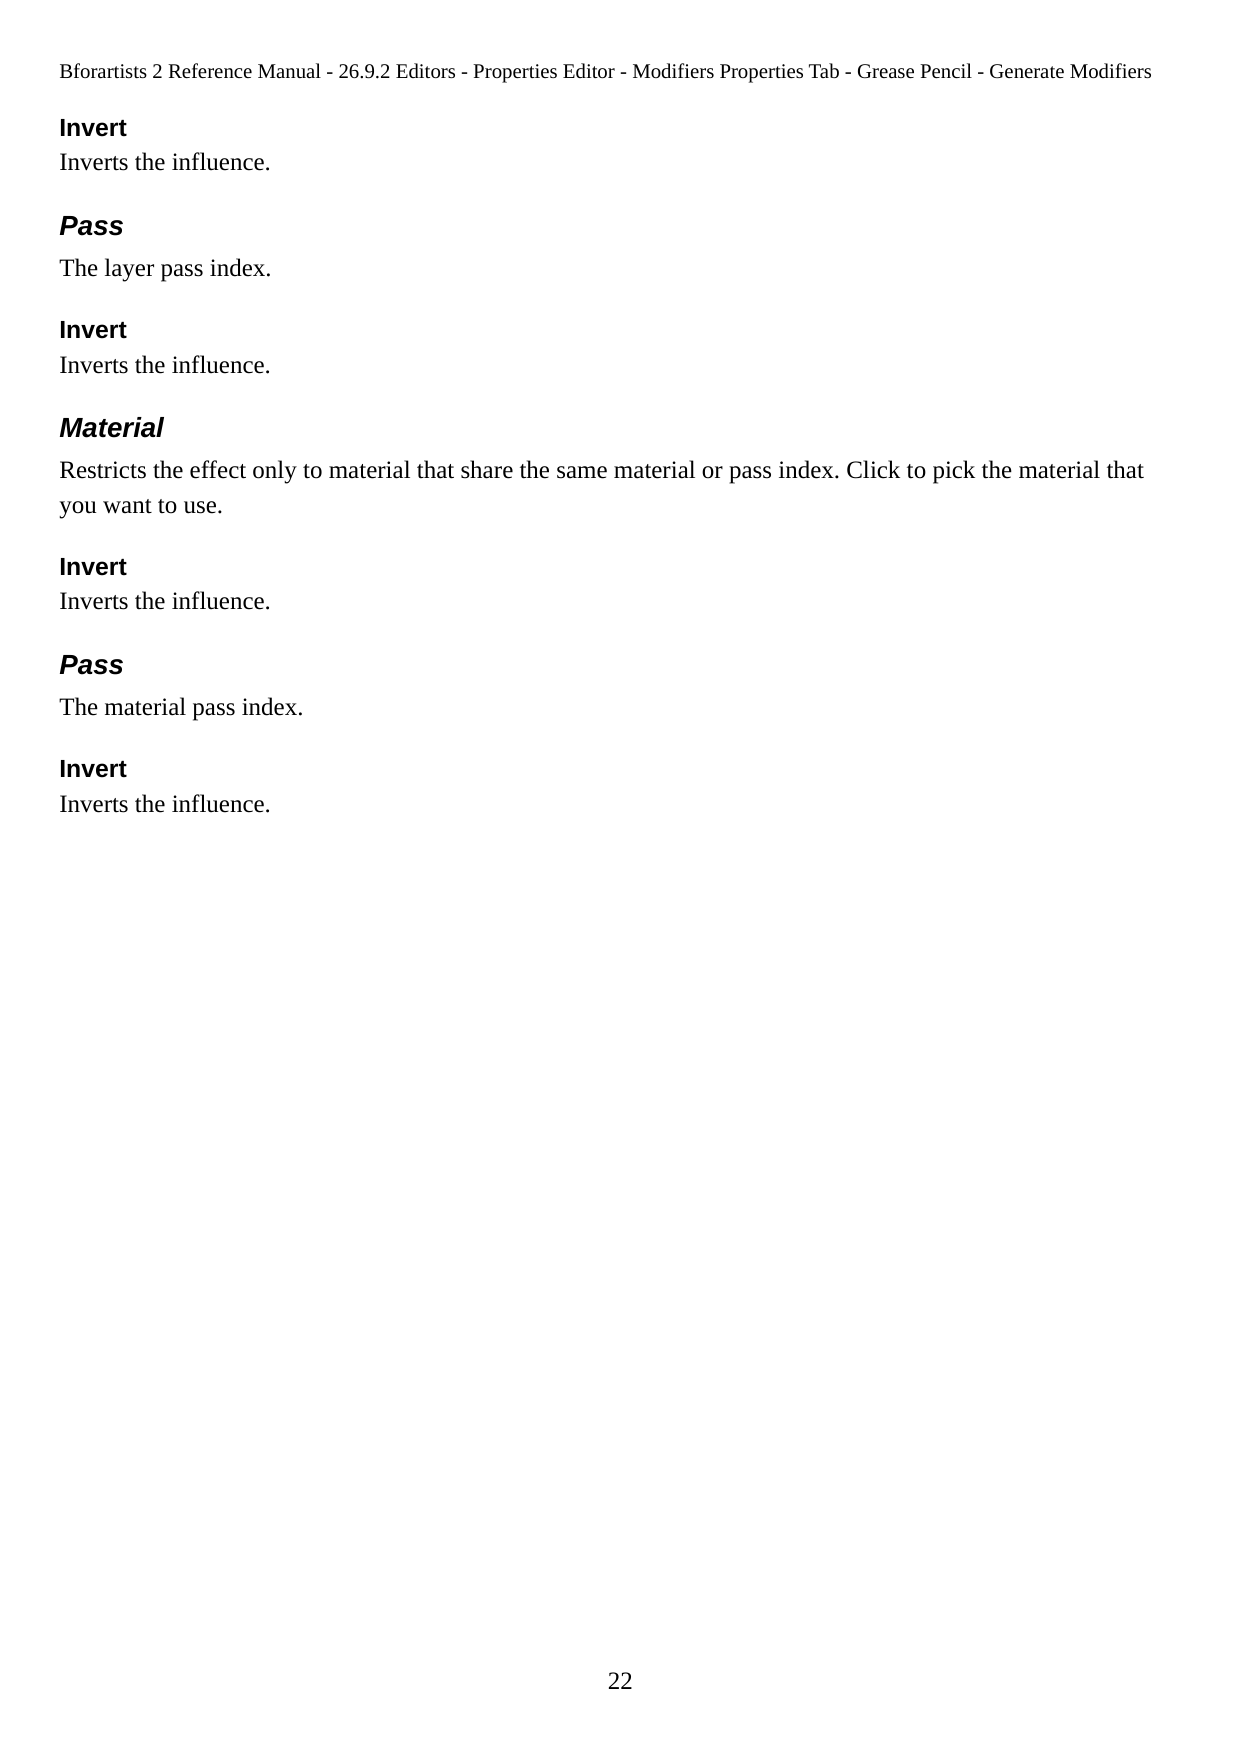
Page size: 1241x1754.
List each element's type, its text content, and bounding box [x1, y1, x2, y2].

text Restricts the effect only to material that share the same material or pass index. Click to pick the material that you want to use. [59, 456, 1181, 519]
subtitle Pass [59, 209, 1181, 241]
subtitle Pass [59, 648, 1181, 680]
text Inverts the influence. [59, 586, 1181, 615]
text Inverts the influence. [59, 789, 1181, 817]
text The layer pass index. [59, 253, 1181, 282]
subtitle Invert [59, 754, 1181, 782]
subtitle Invert [59, 315, 1181, 343]
text Inverts the influence. [59, 350, 1181, 378]
subtitle Material [59, 411, 1181, 443]
subtitle Invert [59, 113, 1181, 141]
subtitle Invert [59, 552, 1181, 580]
text The material pass index. [59, 692, 1181, 721]
text Inverts the influence. [59, 147, 1181, 176]
